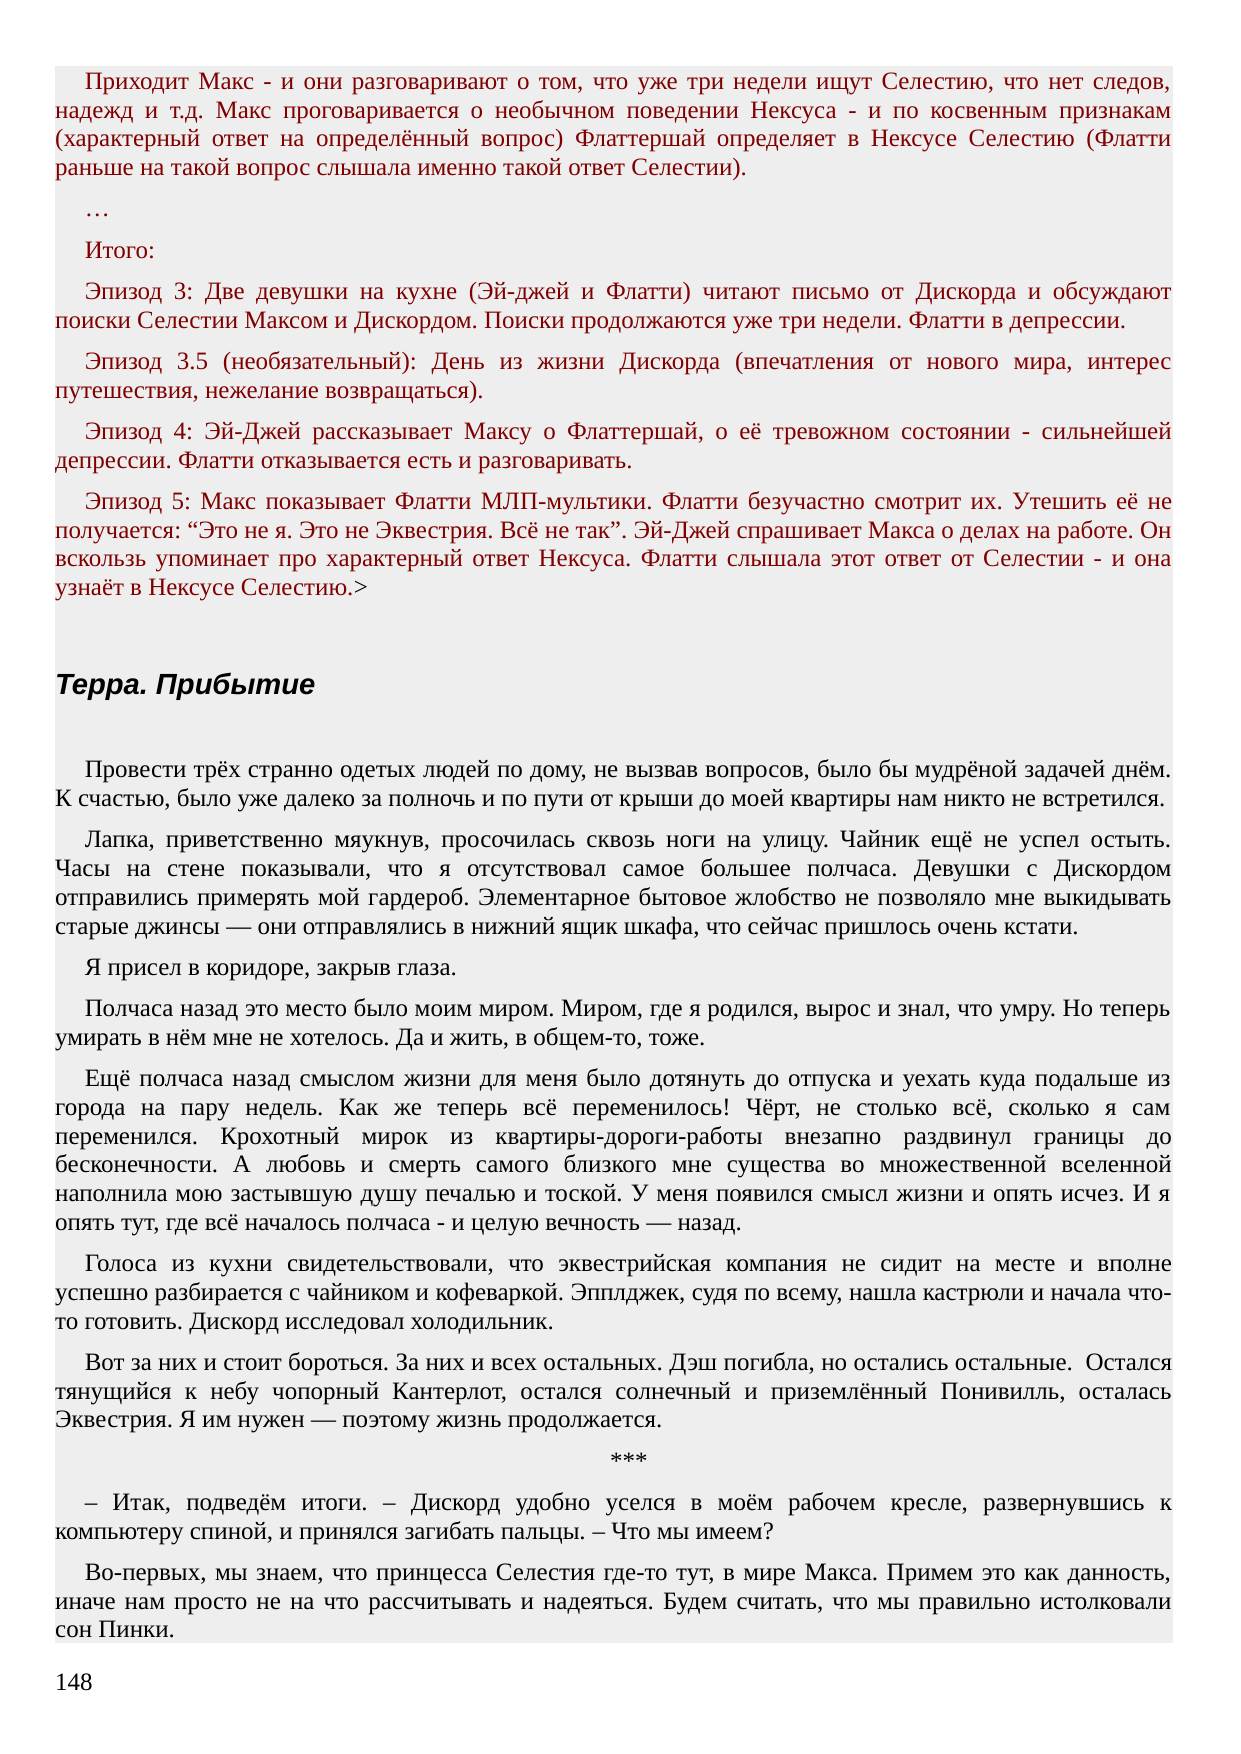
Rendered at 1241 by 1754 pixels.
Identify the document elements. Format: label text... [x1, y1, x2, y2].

text Лапка, приветственно мяукнув, просочилась сквозь ноги на улицу. Чайник ещё не успел остыть. Часы на стене показывали, что я отсутствовал самое большее полчаса. Девушки с Дискордом отправились примерять мой гардероб. Элементарное бытовое жлобство не позволяло мне выкидывать старые джинсы — они отправлялись в нижний ящик шкафа, что сейчас пришлось очень кстати. [55, 824, 1173, 939]
text Эпизод 5: Макс показывает Флатти МЛП-мультики. Флатти безучастно смотрит их. Утешить её не получается: “Это не я. Это не Эквестрия. Всё не так”. Эй-Джей спрашивает Макса о делах на работе. Он вскользь упоминает про характерный ответ Нексуса. Флатти слышала этот ответ от Селестии - и она узнаёт в Нексусе Селестию.> [55, 486, 1173, 601]
text Эпизод 3.5 (необязательный): День из жизни Дискорда (впечатления от нового мира, интерес путешествия, нежелание возвращаться). [55, 346, 1173, 403]
text Во-первых, мы знаем, что принцесса Селестия где-то тут, в мире Макса. Примем это как данность, иначе нам просто не на что рассчитывать и надеяться. Будем считать, что мы правильно истолковали сон Пинки. [55, 1557, 1173, 1643]
text Полчаса назад это место было моим миром. Миром, где я родился, вырос и знал, что умру. Но теперь умирать в нём мне не хотелось. Да и жить, в общем-то, тоже. [55, 993, 1173, 1051]
text Итого: [55, 235, 1173, 263]
text Провести трёх странно одетых людей по дому, не вызвав вопросов, было бы мудрёной задачей днём. К счастью, было уже далеко за полночь и по пути от крыши до моей квартиры нам никто не встретился. [55, 754, 1173, 812]
text Ещё полчаса назад смыслом жизни для меня было дотянуть до отпуска и уехать куда подальше из города на пару недель. Как же теперь всё переменилось! Чёрт, не столько всё, сколько я сам переменился. Крохотный мирок из квартиры-дороги-работы внезапно раздвинул границы до бесконечности. А любовь и смерть самого близкого мне существа во множественной вселенной наполнила мою застывшую душу печалью и тоской. У меня появился смысл жизни и опять исчез. И я опять тут, где всё началось полчаса - и целую вечность — назад. [55, 1063, 1173, 1236]
text Я присел в коридоре, закрыв глаза. [55, 952, 1173, 981]
text – Итак, подведём итоги. – Дискорд удобно уселся в моём рабочем кресле, развернувшись к компьютеру спиной, и принялся загибать пальцы. – Что мы имеем? [55, 1487, 1173, 1544]
text Эпизод 3: Две девушки на кухне (Эй-джей и Флатти) читают письмо от Дискорда и обсуждают поиски Селестии Максом и Дискордом. Поиски продолжаются уже три недели. Флатти в депрессии. [55, 276, 1173, 333]
text Приходит Макс - и они разговаривают о том, что уже три недели ищут Селестию, что нет следов, надежд и т.д. Макс проговаривается о необычном поведении Нексуса - и по косвенным признакам (характерный ответ на определённый вопрос) Флаттершай определяет в Нексусе Селестию (Флатти раньше на такой вопрос слышала именно такой ответ Селестии). [55, 66, 1173, 181]
subtitle Терра. Прибытие [55, 667, 1173, 701]
text Голоса из кухни свидетельствовали, что эквестрийская компания не сидит на месте и вполне успешно разбирается с чайником и кофеваркой. Эпплджек, судя по всему, нашла кастрюли и начала что-то готовить. Дискорд исследовал холодильник. [55, 1248, 1173, 1334]
text Эпизод 4: Эй-Джей рассказывает Максу о Флаттершай, о её тревожном состоянии - сильнейшей депрессии. Флатти отказывается есть и разговаривать. [55, 416, 1173, 473]
text … [55, 193, 1173, 222]
text Вот за них и стоит бороться. За них и всех остальных. Дэш погибла, но остались остальные. Остался тянущийся к небу чопорный Кантерлот, остался солнечный и приземлённый Понивилль, осталась Эквестрия. Я им нужен — поэтому жизнь продолжается. [55, 1347, 1173, 1433]
text *** [55, 1446, 1173, 1474]
